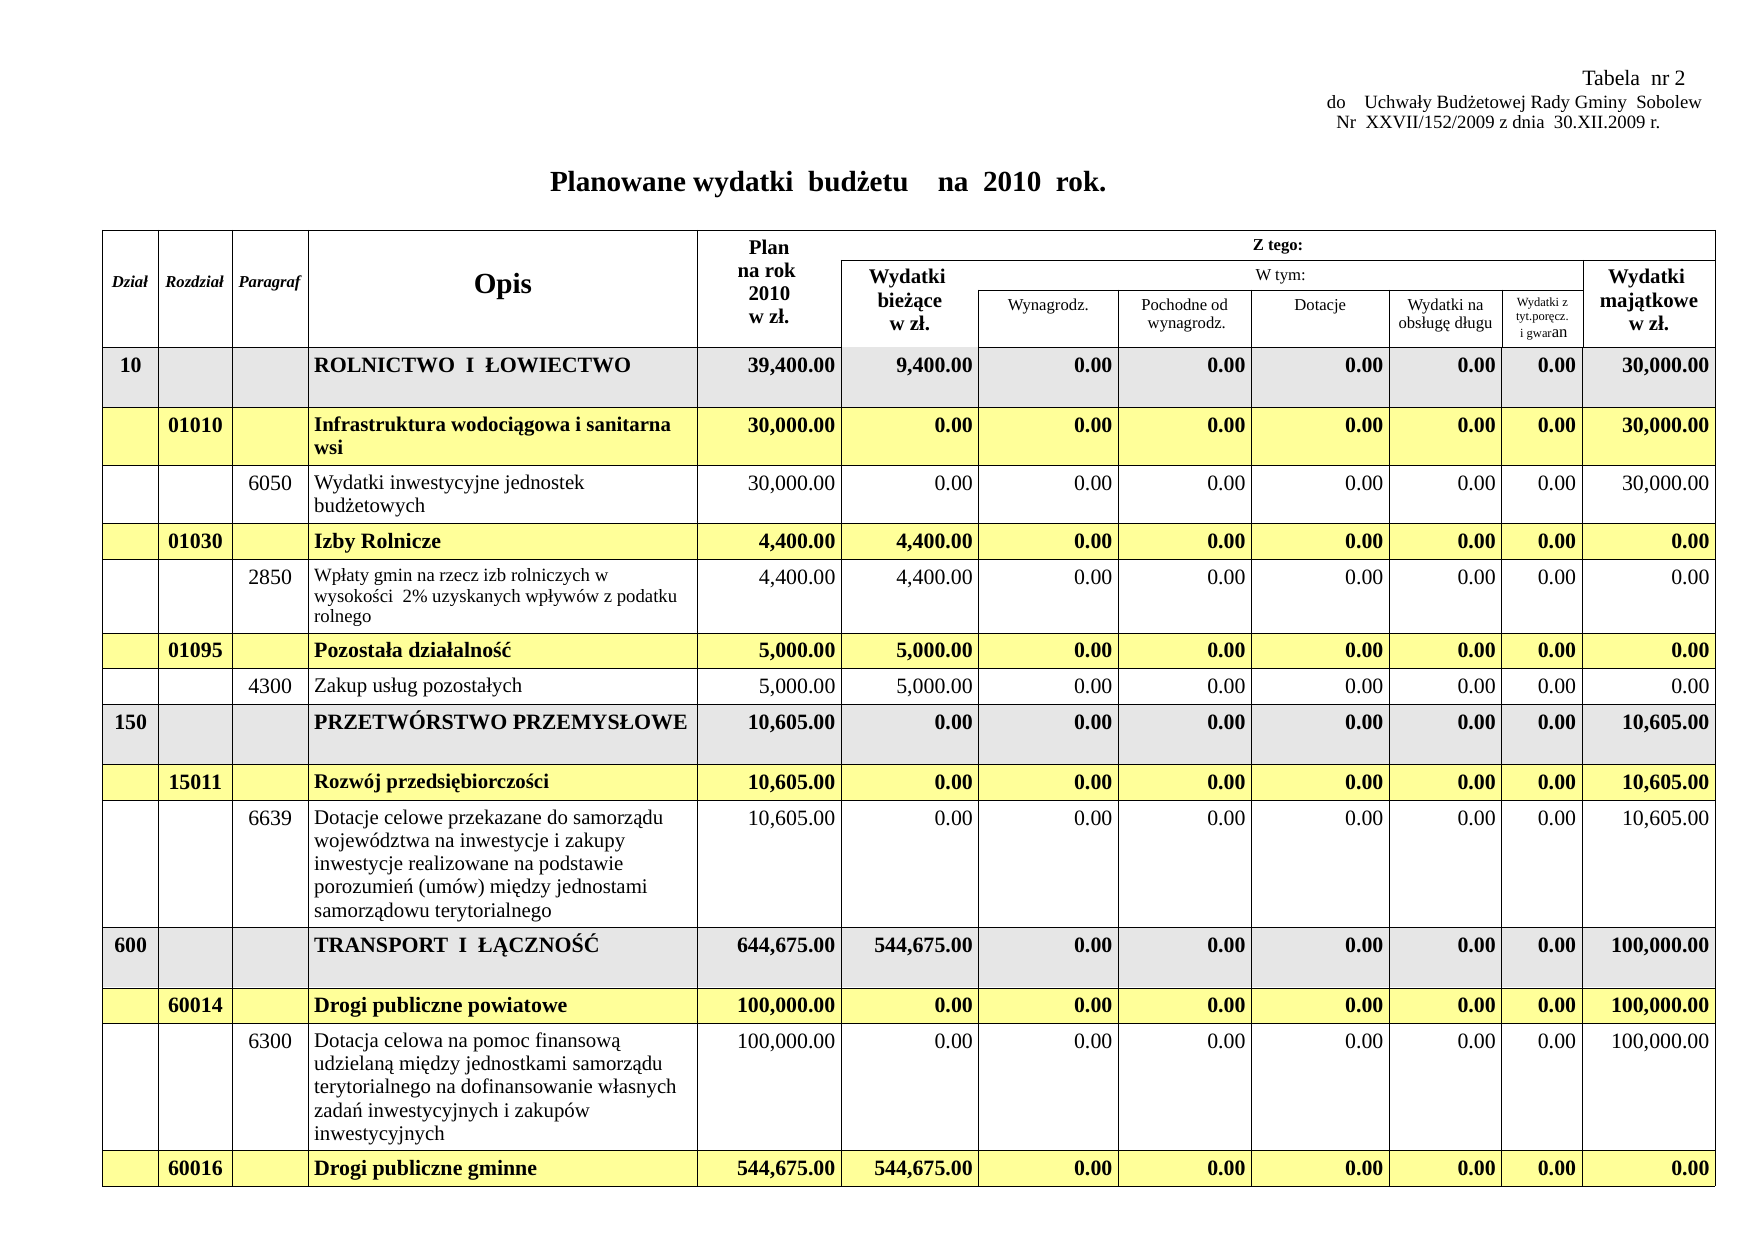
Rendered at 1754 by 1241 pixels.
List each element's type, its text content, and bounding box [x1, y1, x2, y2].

table_cell [233, 705, 308, 764]
table_cell 544 675,00 [842, 1151, 978, 1186]
table_cell 30 000,00 [1583, 348, 1715, 407]
table_cell 0,00 [979, 1151, 1118, 1186]
table_cell 5 000,00 [842, 669, 978, 704]
table_cell Wydatki inwestycyjne jednostek budżetowych [309, 466, 697, 523]
table_cell 0,00 [1502, 466, 1582, 523]
table_cell 10 605,00 [1583, 801, 1715, 927]
table_header Rozdział [159, 231, 232, 347]
table_cell [233, 634, 308, 668]
table_cell 4300 [233, 669, 308, 704]
table_cell ROLNICTWO I ŁOWIECTWO [309, 348, 697, 407]
table_cell Pozostała działalność [309, 634, 697, 668]
table_cell 0,00 [842, 408, 978, 465]
table_cell 100 000,00 [698, 989, 841, 1023]
table_cell 0,00 [842, 705, 978, 764]
table_cell [159, 348, 232, 407]
table_cell 0,00 [1502, 801, 1582, 927]
table_cell [233, 928, 308, 987]
table_cell 0,00 [1502, 669, 1582, 704]
table_cell 0,00 [1119, 634, 1251, 668]
table_cell 0,00 [1252, 801, 1389, 927]
table_cell 30 000,00 [698, 408, 841, 465]
table_cell Wydatki bieżące w zł. [842, 261, 978, 347]
table_cell 0,00 [1252, 408, 1389, 465]
table_header W tym: [978, 261, 1583, 289]
table_cell 0,00 [1119, 1151, 1251, 1186]
table_cell 0,00 [1252, 560, 1389, 632]
table_cell 0,00 [1390, 765, 1501, 800]
table_cell [159, 1024, 232, 1150]
table_cell [103, 669, 158, 704]
table_cell 0,00 [979, 1024, 1118, 1150]
table_cell Wpłaty gmin na rzecz izb rolniczych w wysokości 2% uzyskanych wpływów z podatku rolnego [309, 560, 697, 632]
table_cell 0,00 [979, 669, 1118, 704]
table_cell 0,00 [1502, 348, 1582, 407]
table_cell 0,00 [1583, 524, 1715, 559]
table_cell [159, 928, 232, 987]
table_cell 644 675,00 [698, 928, 841, 987]
table_cell 0,00 [1390, 928, 1501, 987]
table_cell [233, 348, 308, 407]
table_cell 0,00 [979, 466, 1118, 523]
table_cell 0,00 [1252, 634, 1389, 668]
table_cell 5 000,00 [842, 634, 978, 668]
table_cell 01030 [159, 524, 232, 559]
table_cell 0,00 [1502, 634, 1582, 668]
table_cell 0,00 [1390, 348, 1501, 407]
table_cell 0,00 [842, 989, 978, 1023]
table_cell 0,00 [1390, 1024, 1501, 1150]
table_cell Dotacje [1252, 291, 1389, 347]
table_cell 9 400,00 [842, 347, 978, 407]
table_cell [159, 801, 232, 927]
table_cell 0,00 [1390, 634, 1501, 668]
table_cell 0,00 [1252, 928, 1389, 987]
table_cell 6050 [233, 466, 308, 523]
table_header Plan na rok 2010 w zł. [698, 231, 841, 347]
table_cell [233, 408, 308, 465]
table_cell [103, 466, 158, 523]
table_cell PRZETWÓRSTWO PRZEMYSŁOWE [309, 705, 697, 764]
table_cell [233, 524, 308, 559]
table_cell [103, 634, 158, 668]
table_cell Wynagrodz. [979, 291, 1118, 347]
table_cell 0,00 [1390, 705, 1501, 764]
table_cell 39 400,00 [698, 348, 841, 407]
text Planowane wydatki budżetu na 2010 rok. [59, 165, 1707, 197]
table_cell 10 [103, 348, 158, 407]
table_cell 0,00 [1252, 669, 1389, 704]
table_cell 01095 [159, 634, 232, 668]
table_cell 0,00 [1390, 1151, 1501, 1186]
table_cell [103, 801, 158, 927]
table_cell 100 000,00 [1583, 989, 1715, 1023]
table_cell 2850 [233, 560, 308, 632]
table_cell 0,00 [1119, 669, 1251, 704]
table_cell 100 000,00 [1583, 928, 1715, 987]
table_cell 0,00 [1119, 466, 1251, 523]
table_cell [103, 524, 158, 559]
table_cell Zakup usług pozostałych [309, 669, 697, 704]
table_cell 0,00 [979, 705, 1118, 764]
table_cell 30 000,00 [1583, 466, 1715, 523]
table_cell 0,00 [1583, 634, 1715, 668]
table_cell 5 000,00 [698, 634, 841, 668]
table_cell [159, 560, 232, 632]
table_cell Drogi publiczne gminne [309, 1151, 697, 1186]
table_cell 0,00 [1252, 524, 1389, 559]
table_cell 600 [103, 928, 158, 987]
table_cell 0,00 [1119, 560, 1251, 632]
table_cell 01010 [159, 408, 232, 465]
table_cell 0,00 [1502, 524, 1582, 559]
table_cell Dotacje celowe przekazane do samorządu województwa na inwestycje i zakupy inwestycje realizowane na podstawie porozumień (umów) między jednostami samorządowu terytorialnego [309, 801, 697, 927]
table_cell 30 000,00 [1583, 408, 1715, 465]
table_cell 0,00 [1119, 705, 1251, 764]
table_cell 0,00 [1502, 1151, 1582, 1186]
table_cell [233, 1151, 308, 1186]
table_cell 544 675,00 [842, 928, 978, 987]
table_cell 544 675,00 [698, 1151, 841, 1186]
table_cell 0,00 [1583, 669, 1715, 704]
table_cell 0,00 [1502, 765, 1582, 800]
table_cell Wydatki z tyt.poręcz. i gwaran [1503, 291, 1583, 347]
table_cell Infrastruktura wodociągowa i sanitarna wsi [309, 408, 697, 465]
table_cell TRANSPORT I ŁĄCZNOŚĆ [309, 928, 697, 987]
table_cell 0,00 [1390, 408, 1501, 465]
table_cell Wydatki na obsługę długu [1390, 291, 1502, 347]
table_cell [103, 560, 158, 632]
table_cell 4 400,00 [698, 524, 841, 559]
table_cell 0,00 [1252, 1024, 1389, 1150]
table_cell 100 000,00 [1583, 1024, 1715, 1150]
table_cell [103, 1151, 158, 1186]
table_cell 0,00 [979, 560, 1118, 632]
table_cell 0,00 [842, 765, 978, 800]
table_cell 0,00 [842, 1024, 978, 1150]
table_cell Dotacja celowa na pomoc finansową udzielaną między jednostkami samorządu terytorialnego na dofinansowanie własnych zadań inwestycyjnych i zakupów inwestycyjnych [309, 1024, 697, 1150]
table_header Paragraf [233, 231, 308, 347]
table_cell Pochodne od wynagrodz. [1119, 291, 1251, 347]
table_cell Izby Rolnicze [309, 524, 697, 559]
table_cell [103, 765, 158, 800]
table_cell 0,00 [1119, 408, 1251, 465]
table_cell 0,00 [1252, 466, 1389, 523]
table_cell 6300 [233, 1024, 308, 1150]
table_header Opis [309, 231, 697, 347]
table_cell [103, 408, 158, 465]
table_cell 0,00 [979, 928, 1118, 987]
table_cell 0,00 [1252, 765, 1389, 800]
table_cell 10 605,00 [1583, 705, 1715, 764]
table_cell 0,00 [1119, 1024, 1251, 1150]
table_cell 15011 [159, 765, 232, 800]
table_cell [159, 669, 232, 704]
table_cell 0,00 [1252, 989, 1389, 1023]
table_cell 0,00 [842, 466, 978, 523]
table_cell 10 605,00 [698, 801, 841, 927]
table_cell 0,00 [979, 348, 1118, 407]
table_cell Wydatki majątkowe w zł. [1584, 261, 1715, 347]
table_cell 0,00 [1390, 989, 1501, 1023]
table_cell 0,00 [1390, 466, 1501, 523]
table_cell 10 605,00 [698, 705, 841, 764]
table_cell 0,00 [1119, 989, 1251, 1023]
text Nr XXVII/152/2009 z dnia 30.XII.2009 r. [59, 112, 1707, 133]
table_cell [103, 1024, 158, 1150]
table_cell [233, 989, 308, 1023]
table_cell 5 000,00 [698, 669, 841, 704]
table_cell 0,00 [1252, 1151, 1389, 1186]
table_cell 0,00 [1119, 928, 1251, 987]
table_cell 0,00 [1390, 669, 1501, 704]
table_cell 0,00 [1252, 348, 1389, 407]
text do Uchwały Budżetowej Rady Gminy Sobolew [59, 91, 1707, 112]
table_cell 0,00 [842, 801, 978, 927]
table_cell 6639 [233, 801, 308, 927]
table_cell 4 400,00 [842, 560, 978, 632]
table_cell 4 400,00 [698, 560, 841, 632]
table_cell 0,00 [1502, 408, 1582, 465]
table_cell 4 400,00 [842, 524, 978, 559]
table_header Z tego: [841, 231, 1715, 260]
table_header Dział [103, 231, 158, 347]
table_cell Rozwój przedsiębiorczości [309, 765, 697, 800]
table_cell 0,00 [1502, 928, 1582, 987]
table_cell 0,00 [979, 801, 1118, 927]
table_cell 0,00 [1390, 560, 1501, 632]
table_cell 0,00 [1583, 1151, 1715, 1186]
table_cell 0,00 [1119, 524, 1251, 559]
table_cell [159, 705, 232, 764]
table_cell 0,00 [1502, 705, 1582, 764]
table_cell 0,00 [1502, 989, 1582, 1023]
table_cell [159, 466, 232, 523]
table_cell 60014 [159, 989, 232, 1023]
table_cell [103, 989, 158, 1023]
table_cell 150 [103, 705, 158, 764]
table_cell 30 000,00 [698, 466, 841, 523]
table_cell 0,00 [1390, 801, 1501, 927]
table_cell 0,00 [979, 408, 1118, 465]
table_cell 60016 [159, 1151, 232, 1186]
table_cell 0,00 [1119, 348, 1251, 407]
table_cell 0,00 [1119, 801, 1251, 927]
table_cell Drogi publiczne powiatowe [309, 989, 697, 1023]
table_cell 0,00 [1583, 560, 1715, 632]
text Tabela nr 2 [59, 59, 1707, 91]
table_cell 0,00 [1252, 705, 1389, 764]
table_cell 0,00 [979, 989, 1118, 1023]
table_cell 100 000,00 [698, 1024, 841, 1150]
table_cell 0,00 [979, 765, 1118, 800]
table_cell 0,00 [1502, 560, 1582, 632]
table_cell 10 605,00 [698, 765, 841, 800]
table_cell 0,00 [979, 524, 1118, 559]
table_cell [233, 765, 308, 800]
table_cell 0,00 [1502, 1024, 1582, 1150]
table_cell 0,00 [979, 634, 1118, 668]
table_cell 0,00 [1390, 524, 1501, 559]
table_cell 10 605,00 [1583, 765, 1715, 800]
table_cell 0,00 [1119, 765, 1251, 800]
